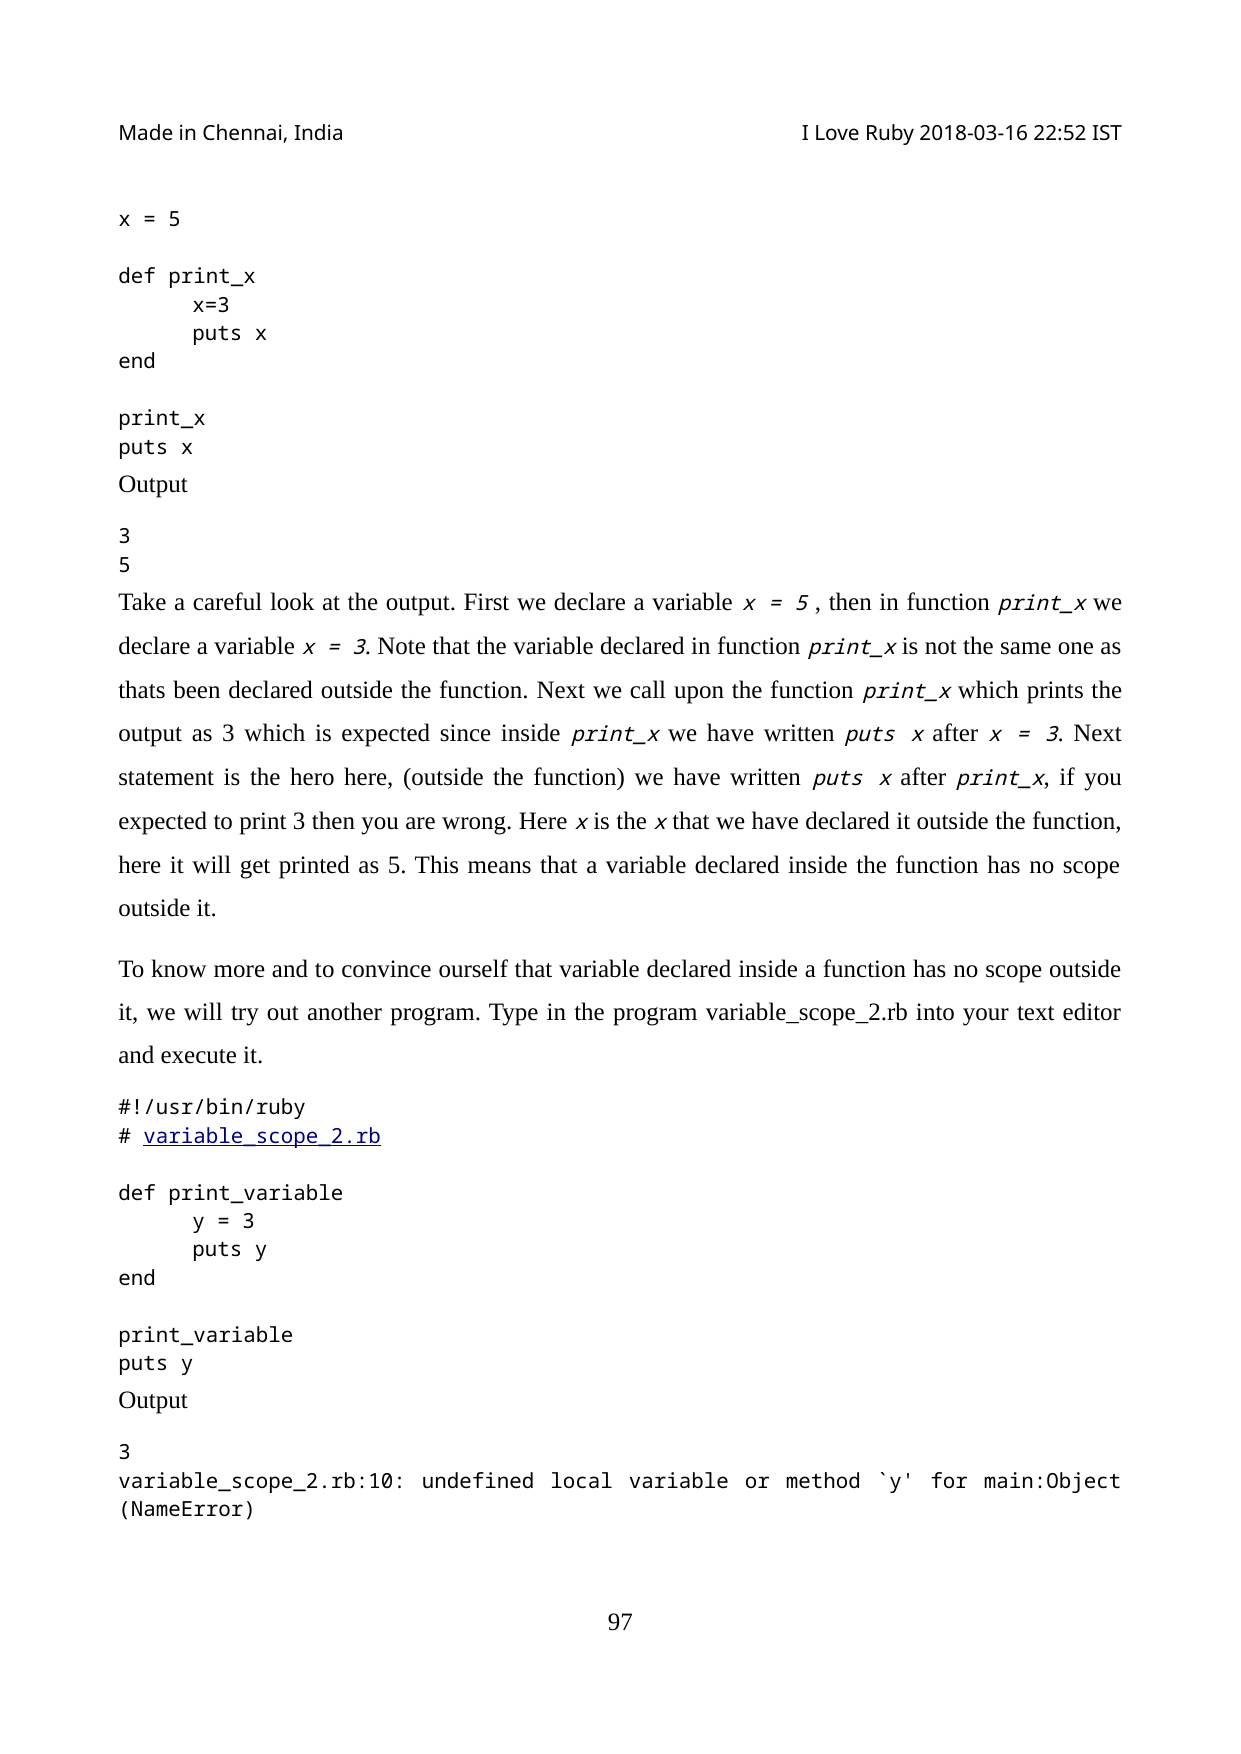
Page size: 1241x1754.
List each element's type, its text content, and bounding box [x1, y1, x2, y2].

text 5 [118, 550, 1122, 578]
text Take a careful look at the output. First we declare a variable x = 5 , then in function print_x we declare a variable x = 3. Note that the variable declared in function print_x is not the same one as thats been declared outside the function. Next we call upon the function print_x which prints the output as 3 which is expected since inside print_x we have written puts x after x = 3. Next statement is the hero here, (outside the function) we have written puts x after print_x, if you expected to print 3 then you are wrong. Here x is the x that we have declared it outside the function, here it will get printed as 5. This means that a variable declared inside the function has no scope outside it. [118, 587, 1122, 922]
text 3 [118, 1437, 1122, 1466]
text # variable_scope_2.rb [118, 1121, 1122, 1149]
text end [118, 1263, 1122, 1291]
text puts x [118, 318, 1122, 347]
text end [118, 347, 1122, 375]
text puts y [118, 1348, 1122, 1377]
text 3 [118, 521, 1122, 550]
text x=3 [118, 290, 1122, 318]
text puts x [118, 432, 1122, 460]
text To know more and to convince ourself that variable declared inside a function has no scope outside it, we will try out another program. Type in the program variable_scope_2.rb into your text editor and execute it. [118, 954, 1122, 1069]
text puts y [118, 1234, 1122, 1263]
text x = 5 [118, 204, 1122, 233]
text Output [118, 469, 1122, 498]
text print_variable [118, 1320, 1122, 1348]
text Output [118, 1386, 1122, 1414]
text #!/usr/bin/ruby [118, 1092, 1122, 1121]
text print_x [118, 403, 1122, 432]
text variable_scope_2.rb:10: undefined local variable or method `y' for main:Object (NameError) [118, 1466, 1122, 1523]
text y = 3 [118, 1206, 1122, 1234]
text def print_variable [118, 1178, 1122, 1206]
text def print_x [118, 261, 1122, 290]
